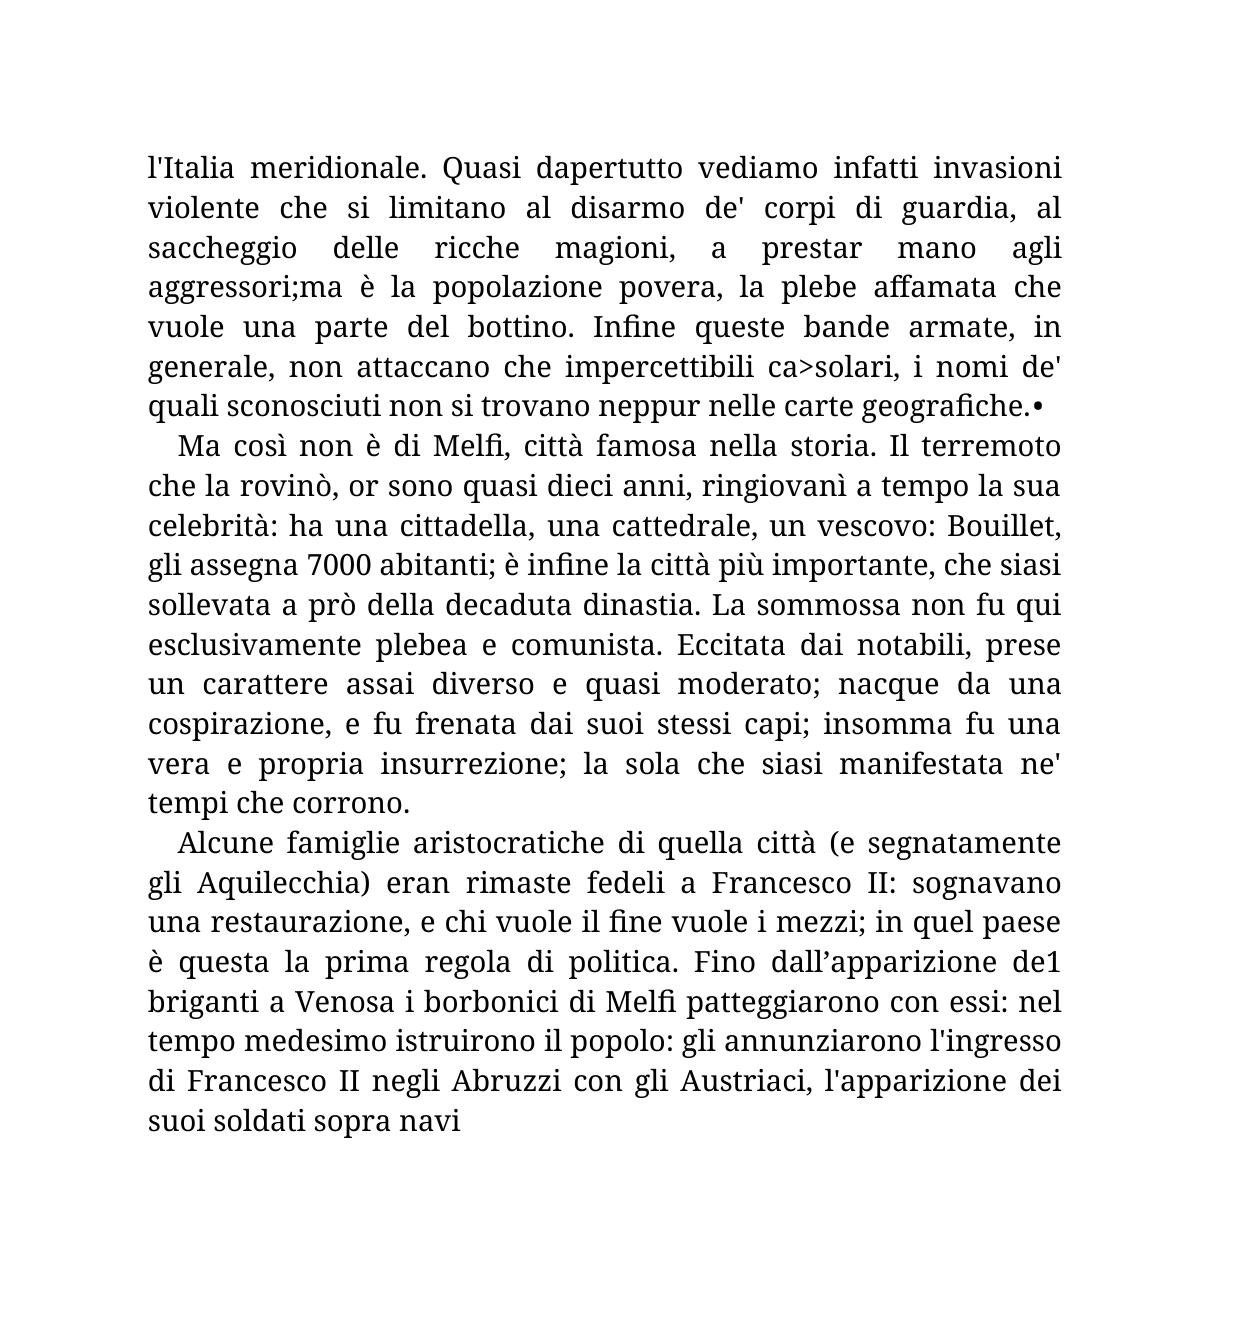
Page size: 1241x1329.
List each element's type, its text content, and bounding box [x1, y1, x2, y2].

text Alcune famiglie aristocratiche di quella città (e segnatamente gli Aquilecchia) eran rimaste fedeli a Francesco II: sognavano una restaurazione, e chi vuole il fine vuole i mezzi; in quel paese è questa la prima regola di politica. Fino dall’apparizione de1 briganti a Venosa i borbonici di Melfi patteggiarono con essi: nel tempo medesimo istruirono il popolo: gli annunziarono l'ingresso di Francesco II negli Abruzzi con gli Austriaci, l'apparizione dei suoi soldati sopra navi [148, 822, 1063, 1140]
text l'Italia meridionale. Quasi dapertutto vediamo infatti invasioni violente che si limitano al disarmo de' corpi di guardia, al saccheggio delle ricche magioni, a prestar mano agli aggressori;ma è la popolazione povera, la plebe affamata che vuole una parte del bottino. Infine queste bande armate, in generale, non attaccano che impercettibili ca>solari, i nomi de' quali sconosciuti non si trovano neppur nelle carte geografiche. • [148, 148, 1063, 425]
text Ma così non è di Melfi, città famosa nella storia. Il terremoto che la rovinò, or sono quasi dieci anni, ringiovanì a tempo la sua celebrità: ha una cittadella, una cattedrale, un vescovo: Bouillet, gli assegna 7000 abitanti; è infine la città più importante, che siasi sollevata a prò della decaduta dinastia. La sommossa non fu qui esclusivamente plebea e comunista. Eccitata dai notabili, prese un carattere assai diverso e quasi moderato; nacque da una cospirazione, e fu frenata dai suoi stessi capi; insomma fu una vera e propria insurrezione; la sola che siasi manifestata ne' tempi che corrono. [148, 425, 1063, 822]
